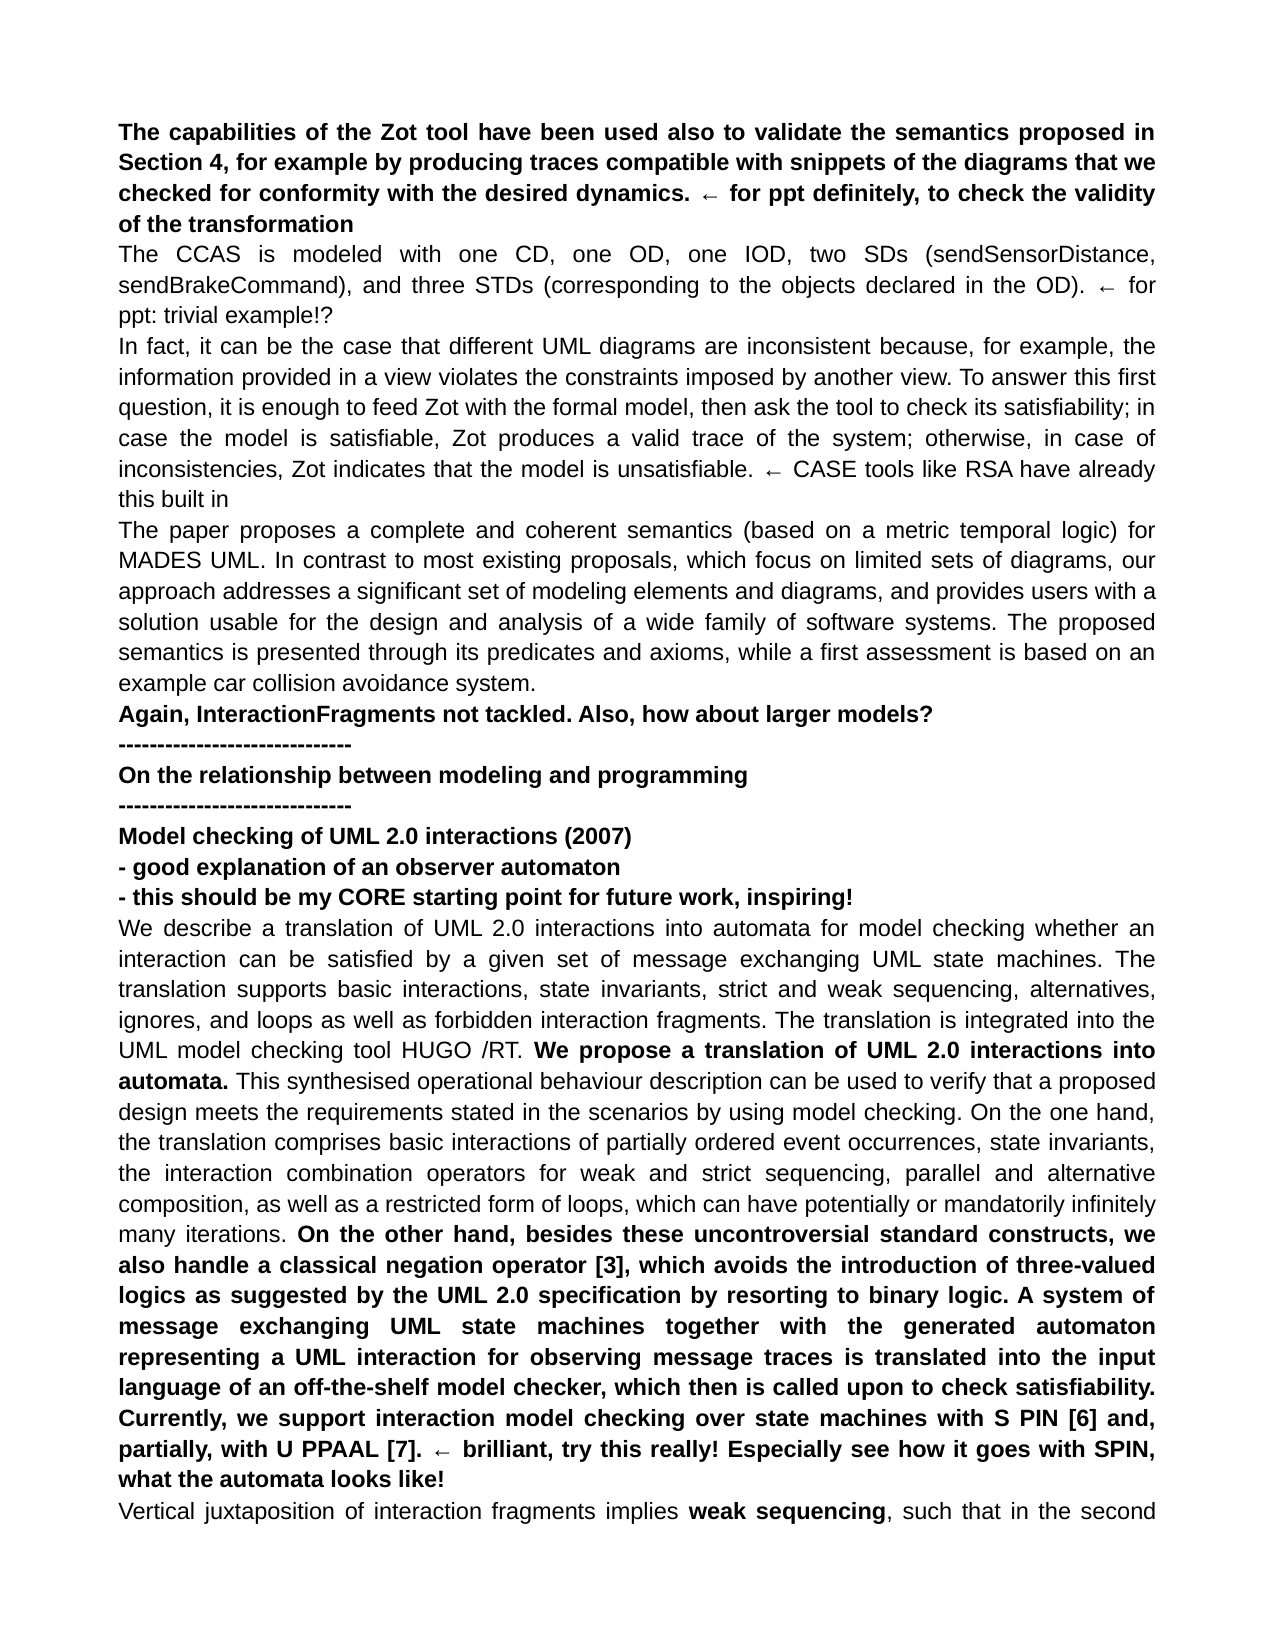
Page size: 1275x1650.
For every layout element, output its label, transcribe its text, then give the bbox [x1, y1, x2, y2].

text Model checking of UML 2.0 interactions (2007) [118, 822, 1157, 849]
text The CCAS is modeled with one CD, one OD, one IOD, two SDs (sendSensorDistance, sendBrakeCommand), and three STDs (corresponding to the objects declared in the OD). ← for ppt: trivial example!? [118, 241, 1157, 329]
text Vertical juxtaposition of interaction fragments implies weak sequencing, such that in the second [118, 1496, 1157, 1525]
text The paper proposes a complete and coherent semantics (based on a metric temporal logic) for MADES UML. In contrast to most existing proposals, which focus on limited sets of diagrams, our approach addresses a significant set of modeling elements and diagrams, and provides users with a solution usable for the design and analysis of a wide family of software systems. The proposed semantics is presented through its predicates and axioms, while a first assessment is based on an example car collision avoidance system. [118, 516, 1157, 696]
text On the relationship between modeling and programming [118, 761, 1157, 788]
text ------------------------------ [118, 792, 1157, 819]
text In fact, it can be the case that different UML diagrams are inconsistent because, for example, the information provided in a view violates the constraints imposed by another view. To answer this first question, it is enough to feed Zot with the formal model, then ask the tool to check its satisfiability; in case the model is satisfiable, Zot produces a valid trace of the system; otherwise, in case of inconsistencies, Zot indicates that the model is unsatisfiable. ← CASE tools like RSA have already this built in [118, 332, 1157, 512]
text - good explanation of an observer automaton [118, 853, 1157, 880]
text Again, InteractionFragments not tackled. Also, how about larger models? [118, 700, 1157, 727]
text - this should be my CORE starting point for future work, inspiring! [118, 884, 1157, 911]
text ------------------------------ [118, 731, 1157, 757]
text The capabilities of the Zot tool have been used also to validate the semantics proposed in Section 4, for example by producing traces compatible with snippets of the diagrams that we checked for conformity with the desired dynamics. ← for ppt definitely, to check the validity of the transformation [118, 118, 1157, 237]
text We describe a translation of UML 2.0 interactions into automata for model checking whether an interaction can be satisfied by a given set of message exchanging UML state machines. The translation supports basic interactions, state invariants, strict and weak sequencing, alternatives, ignores, and loops as well as forbidden interaction fragments. The translation is integrated into the UML model checking tool HUGO /RT. We propose a translation of UML 2.0 interactions into automata. This synthesised operational behaviour description can be used to verify that a proposed design meets the requirements stated in the scenarios by using model checking. On the one hand, the translation comprises basic interactions of partially ordered event occurrences, state invariants, the interaction combination operators for weak and strict sequencing, parallel and alternative composition, as well as a restricted form of loops, which can have potentially or mandatorily infinitely many iterations. On the other hand, besides these uncontroversial standard constructs, we also handle a classical negation operator [3], which avoids the introduction of three-valued logics as suggested by the UML 2.0 specification by resorting to binary logic. A system of message exchanging UML state machines together with the generated automaton representing a UML interaction for observing message traces is translated into the input language of an off-the-shelf model checker, which then is called upon to check satisfiability. Currently, we support interaction model checking over state machines with S PIN [6] and, partially, with U PPAAL [7]. ← brilliant, try this really! Especially see how it goes with SPIN, what the automata looks like! [118, 914, 1157, 1492]
